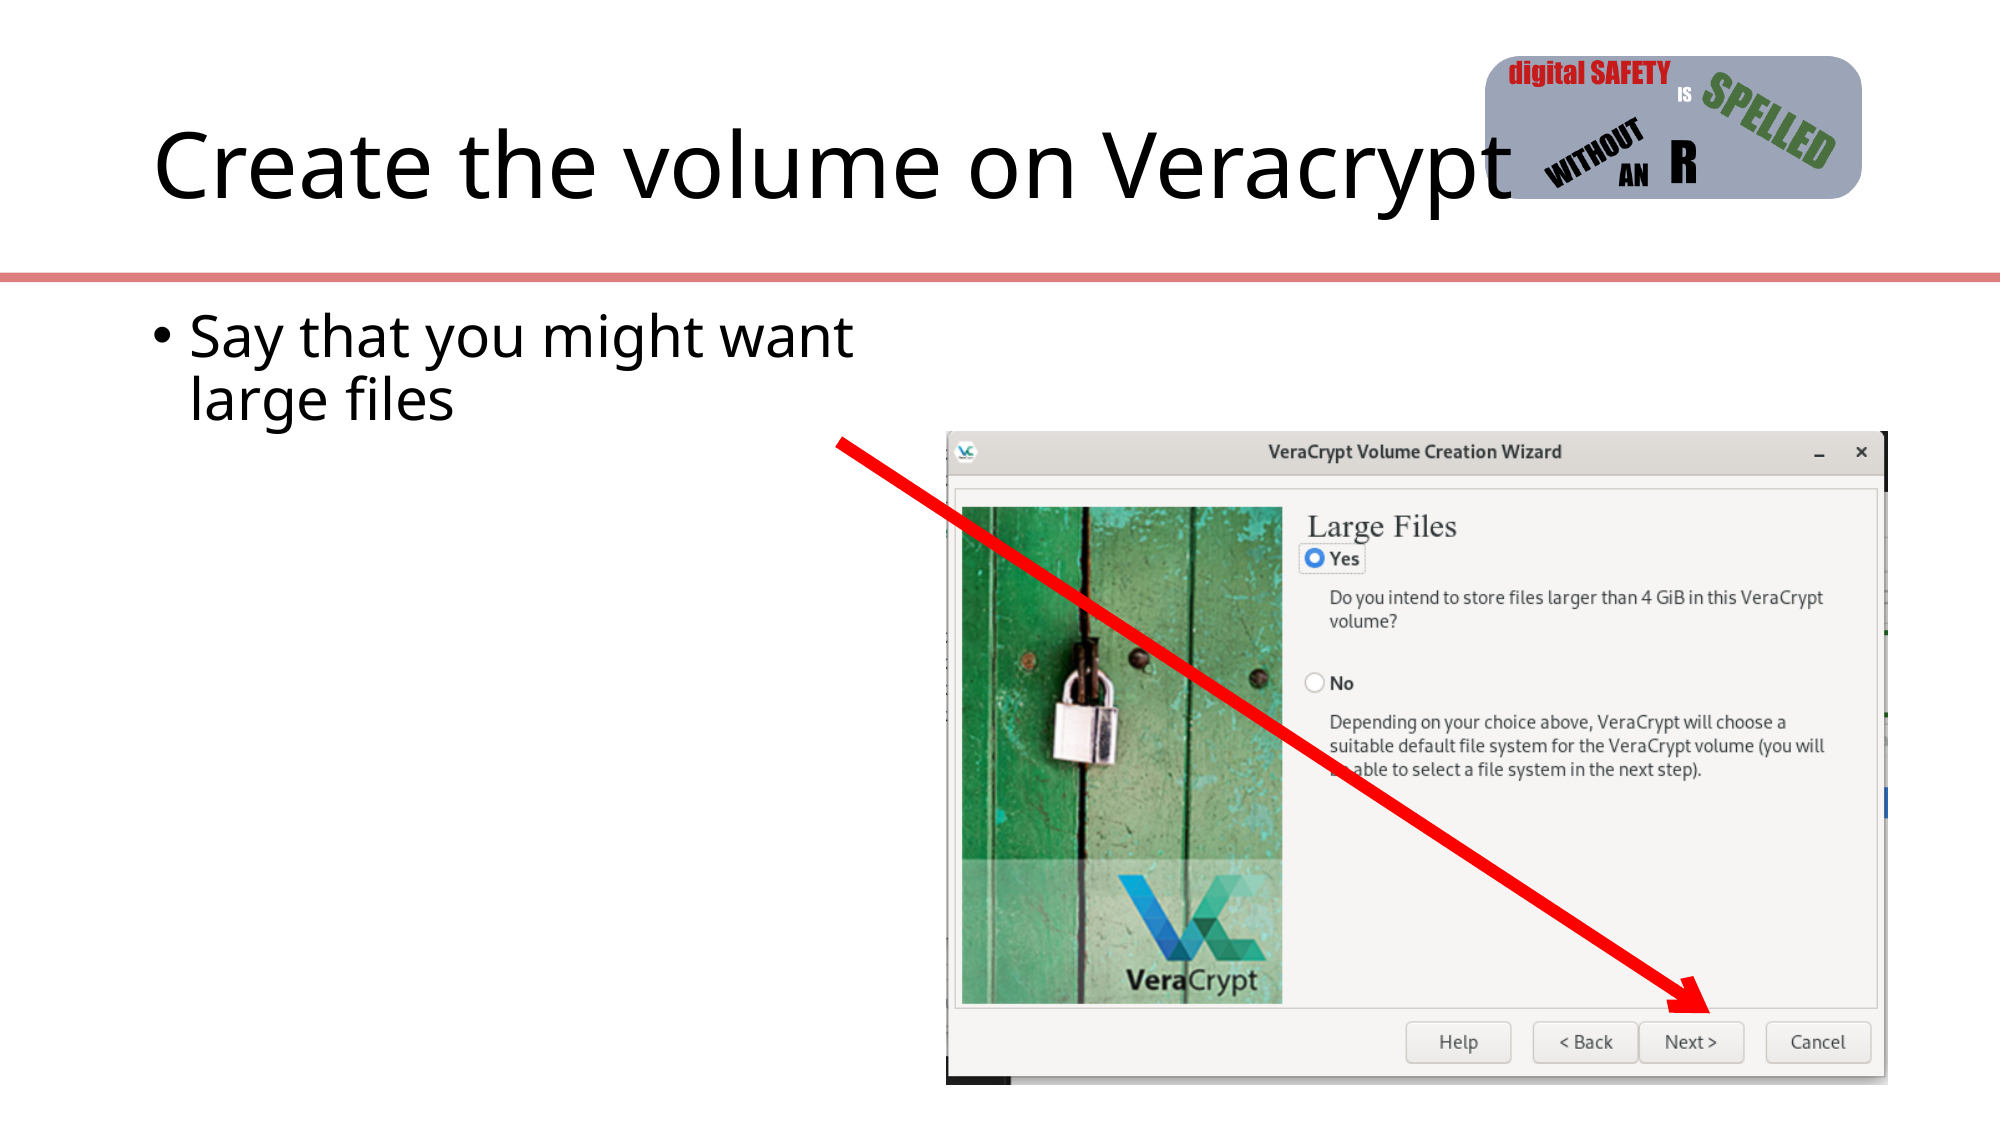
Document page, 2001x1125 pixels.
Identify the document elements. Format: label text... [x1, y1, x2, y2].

picture [946, 431, 1888, 1086]
title Create the volume on Veracrypt [137, 59, 1863, 278]
list Say that you might want large files [137, 299, 916, 1014]
